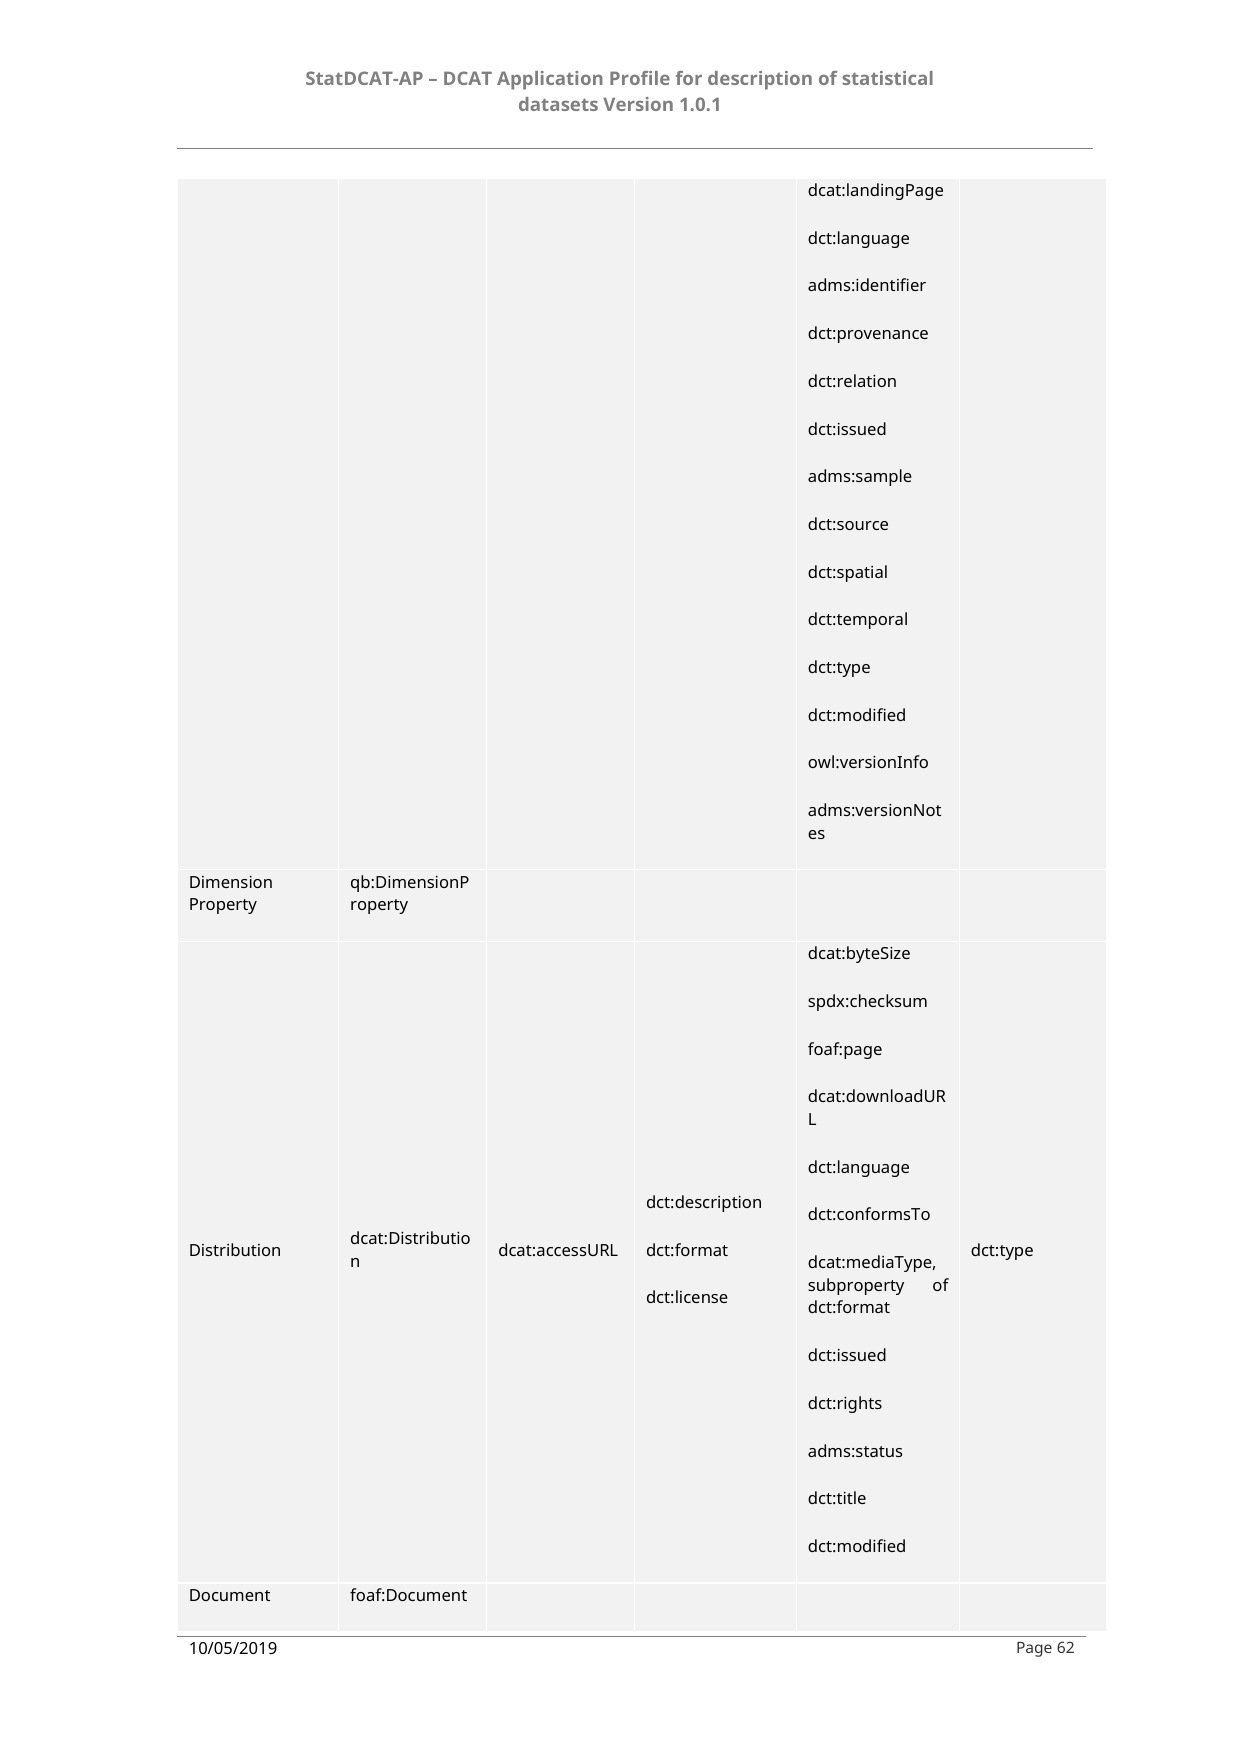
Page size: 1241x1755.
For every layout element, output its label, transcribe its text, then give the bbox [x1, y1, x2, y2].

table_cell [960, 179, 1106, 869]
table_cell [797, 870, 959, 941]
table_cell [797, 1584, 959, 1631]
table_cell [635, 179, 796, 869]
table_cell dcat:byteSize spdx:checksum foaf:page dcat:downloadURL dct:language dct:conformsTo dcat:mediaType, subproperty of dct:format dct:issued dct:rights adms:status dct:title dct:modified [797, 942, 959, 1582]
table_cell dcat:accessURL [487, 942, 634, 1582]
table_cell Document [178, 1584, 338, 1631]
table_cell [487, 1584, 634, 1631]
table_cell [339, 179, 486, 869]
table_cell dct:description dct:format dct:license [635, 942, 796, 1582]
table_cell dcat:Distribution [339, 942, 486, 1582]
table_cell [487, 179, 634, 869]
table_cell Dimension Property [178, 870, 338, 941]
table_cell [635, 1584, 796, 1631]
table_cell dcat:landingPage dct:language adms:identifier dct:provenance dct:relation dct:issued adms:sample dct:source dct:spatial dct:temporal dct:type dct:modified owl:versionInfo adms:versionNotes [797, 179, 959, 869]
table_cell Distribution [178, 942, 338, 1582]
table_cell foaf:Document [339, 1584, 486, 1631]
table_cell qb:DimensionProperty [339, 870, 486, 941]
table_cell [960, 1584, 1106, 1631]
table_cell dct:type [960, 942, 1106, 1582]
table_cell [960, 870, 1106, 941]
table_cell [178, 179, 338, 869]
table_cell [487, 870, 634, 941]
table_cell [635, 870, 796, 941]
